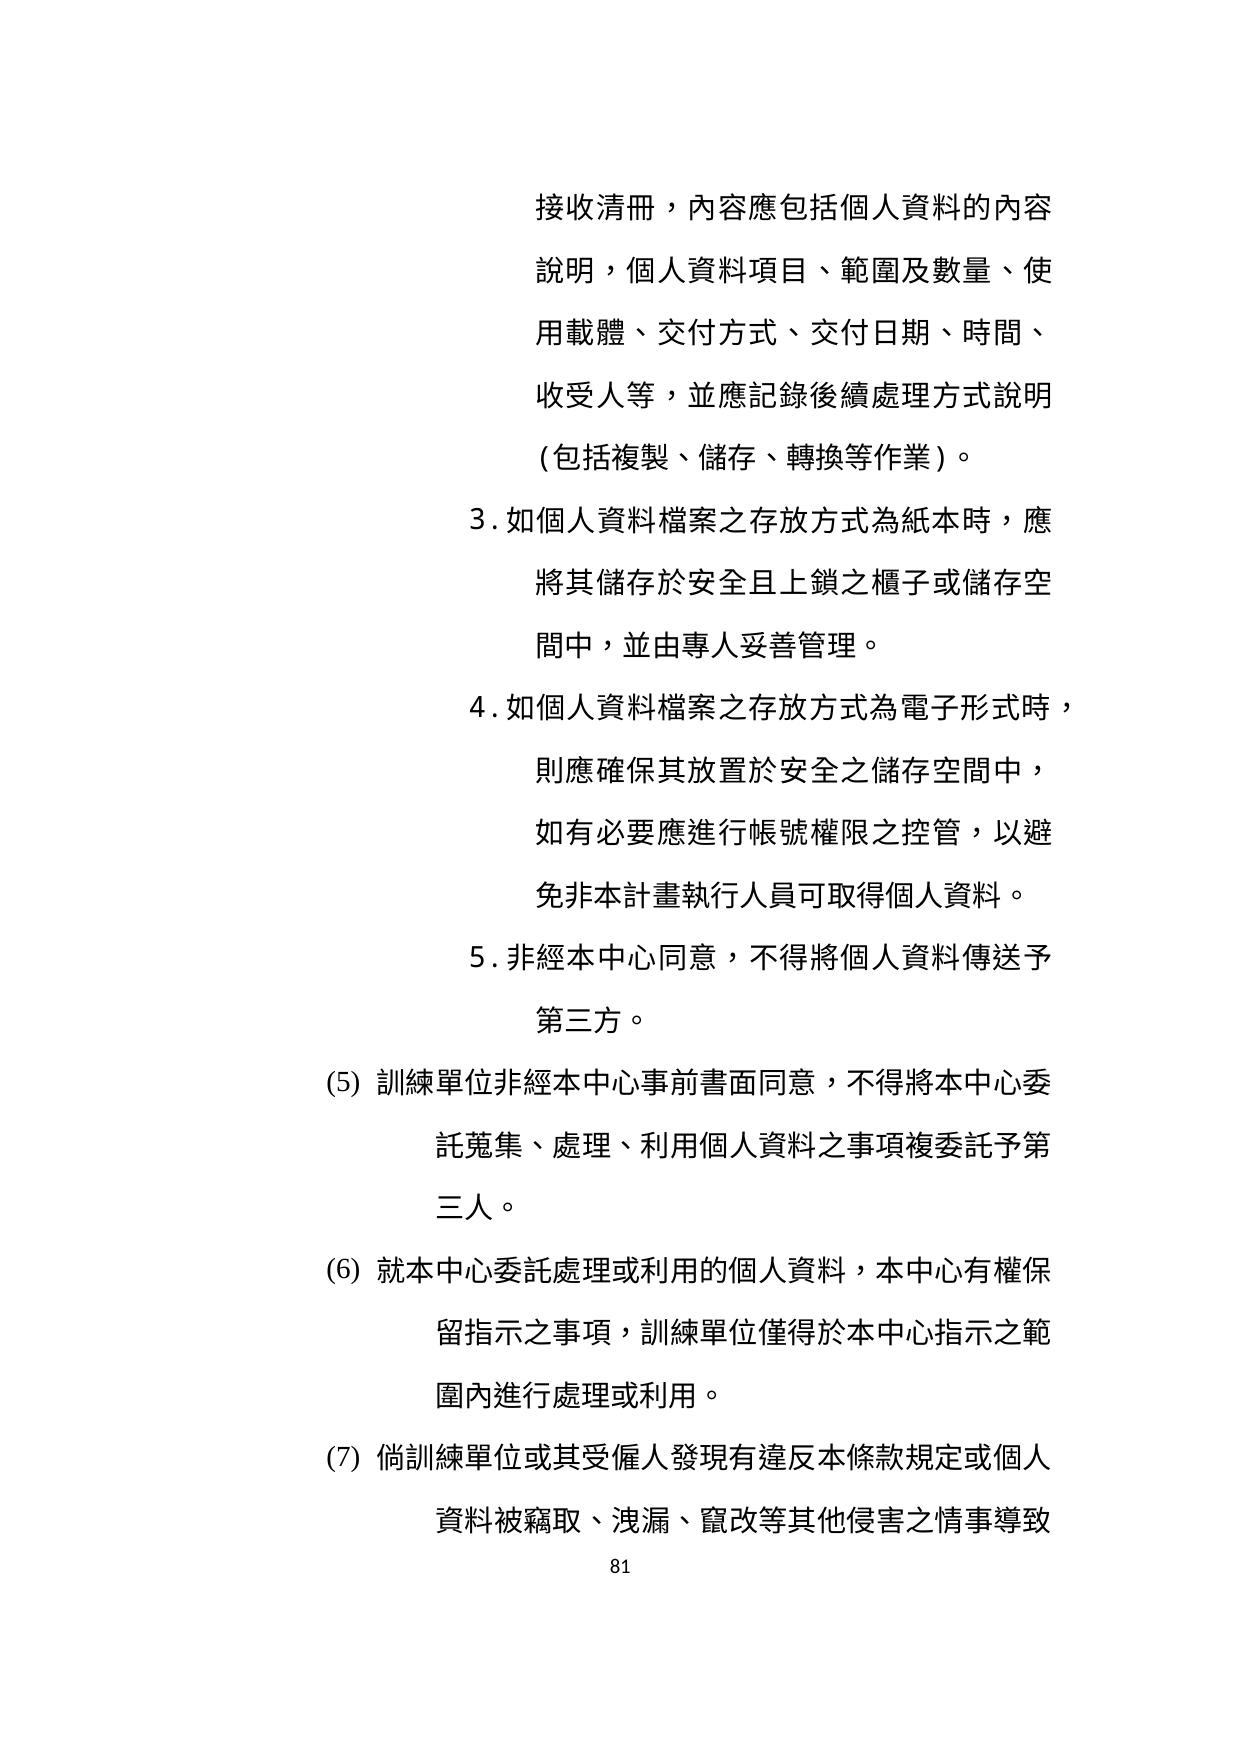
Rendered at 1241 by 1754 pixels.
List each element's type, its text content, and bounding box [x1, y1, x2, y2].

list 就本中心委託處理或利用的個人資料，本中心有權保留指示之事項，訓練單位僅得於本中心指示之範圍內進行處理或利用。 [326, 1227, 1053, 1414]
list 如個人資料檔案之存放方式為電子形式時，則應確保其放置於安全之儲存空間中，如有必要應進行帳號權限之控管，以避免非本計畫執行人員可取得個人資料。 [468, 664, 1053, 914]
list 接收清冊，內容應包括個人資料的內容說明，個人資料項目、範圍及數量、使用載體、交付方式、交付日期、時間、收受人等，並應記錄後續處理方式說明(包括複製、儲存、轉換等作業)。 [468, 164, 1053, 477]
list 非經本中心同意，不得將個人資料傳送予第三方。 [468, 914, 1053, 1039]
list 如個人資料檔案之存放方式為紙本時，應將其儲存於安全且上鎖之櫃子或儲存空間中，並由專人妥善管理。 [468, 477, 1053, 664]
list 倘訓練單位或其受僱人發現有違反本條款規定或個人資料被竊取、洩漏、竄改等其他侵害之情事導致 [326, 1414, 1053, 1539]
list 訓練單位非經本中心事前書面同意，不得將本中心委託蒐集、處理、利用個人資料之事項複委託予第三人。 [326, 1039, 1053, 1227]
